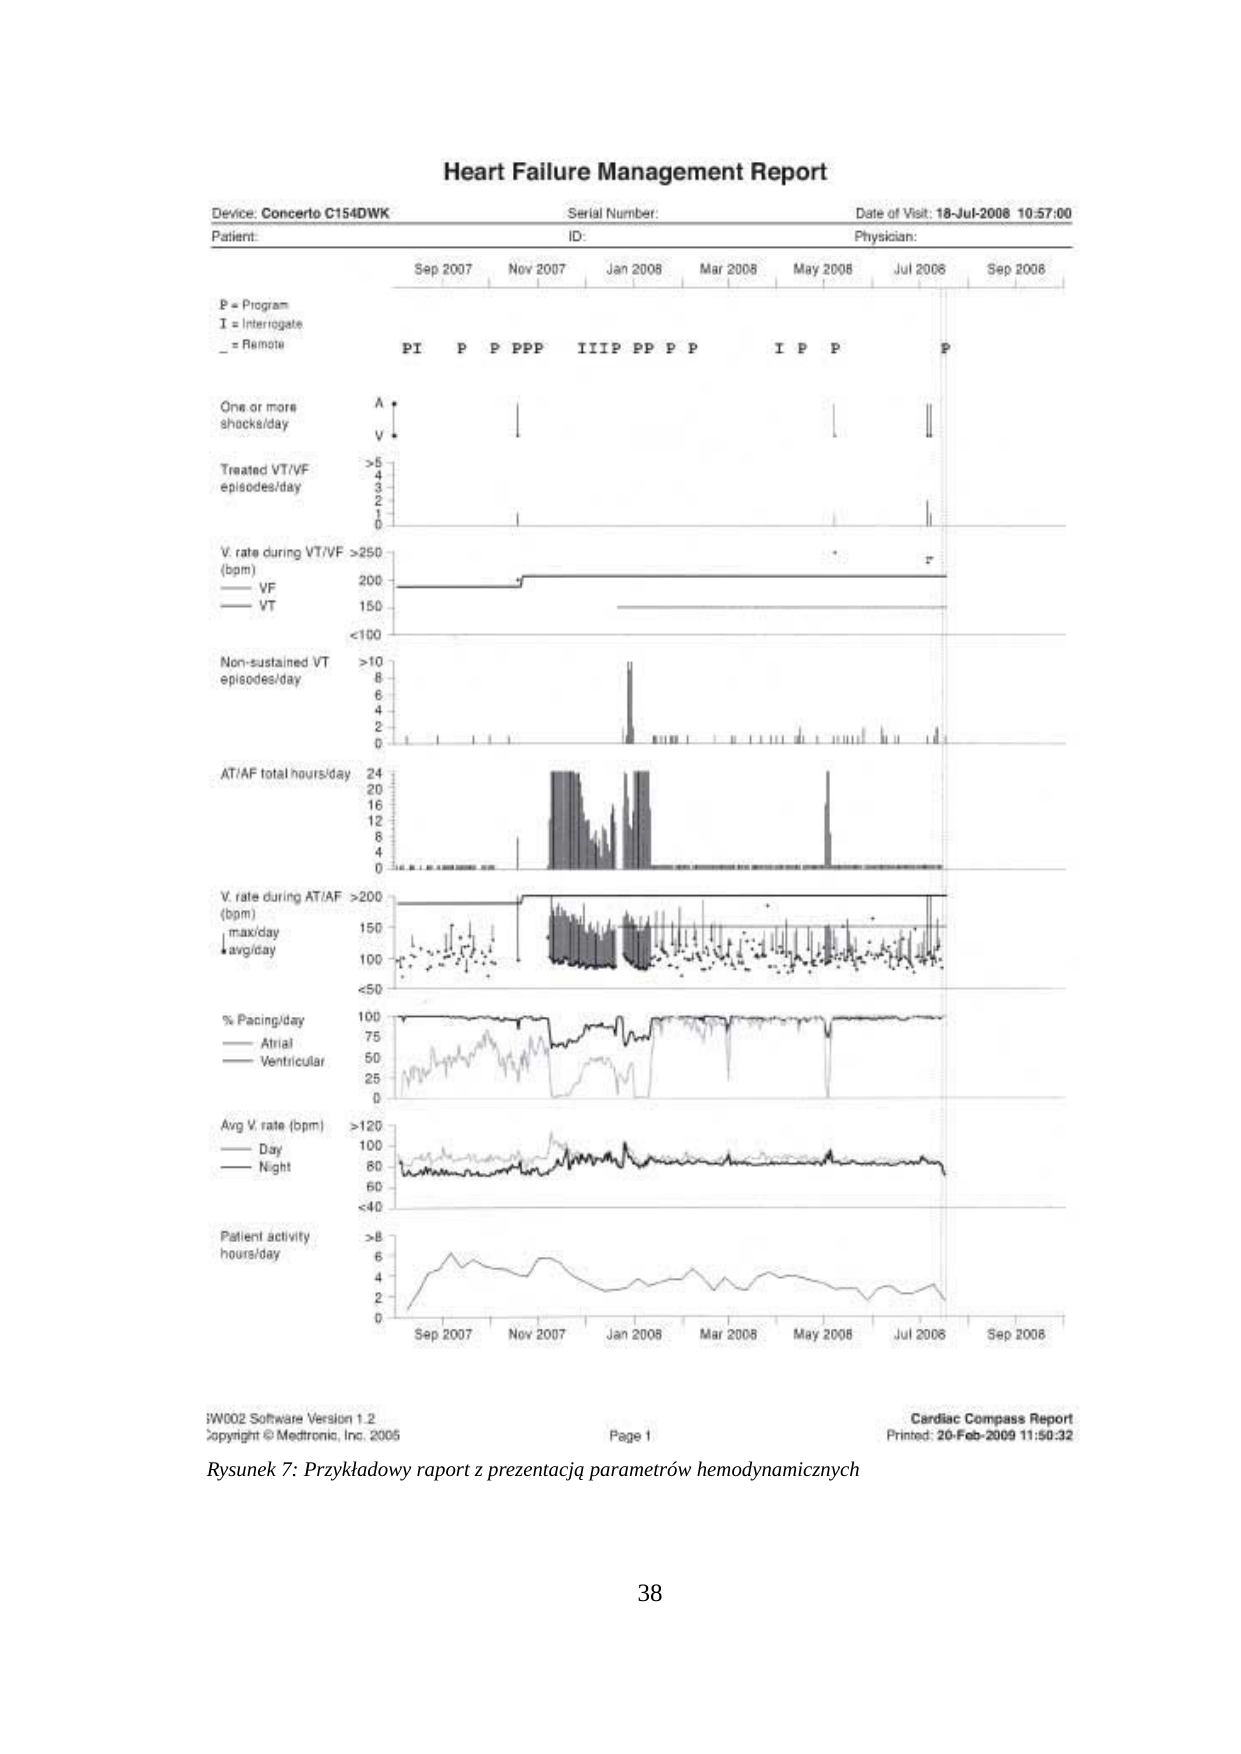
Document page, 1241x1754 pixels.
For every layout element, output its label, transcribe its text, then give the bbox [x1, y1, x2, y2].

text Rysunek 7: Przykładowy raport z prezentacją parametrów hemodynamicznych [207, 1458, 1085, 1481]
